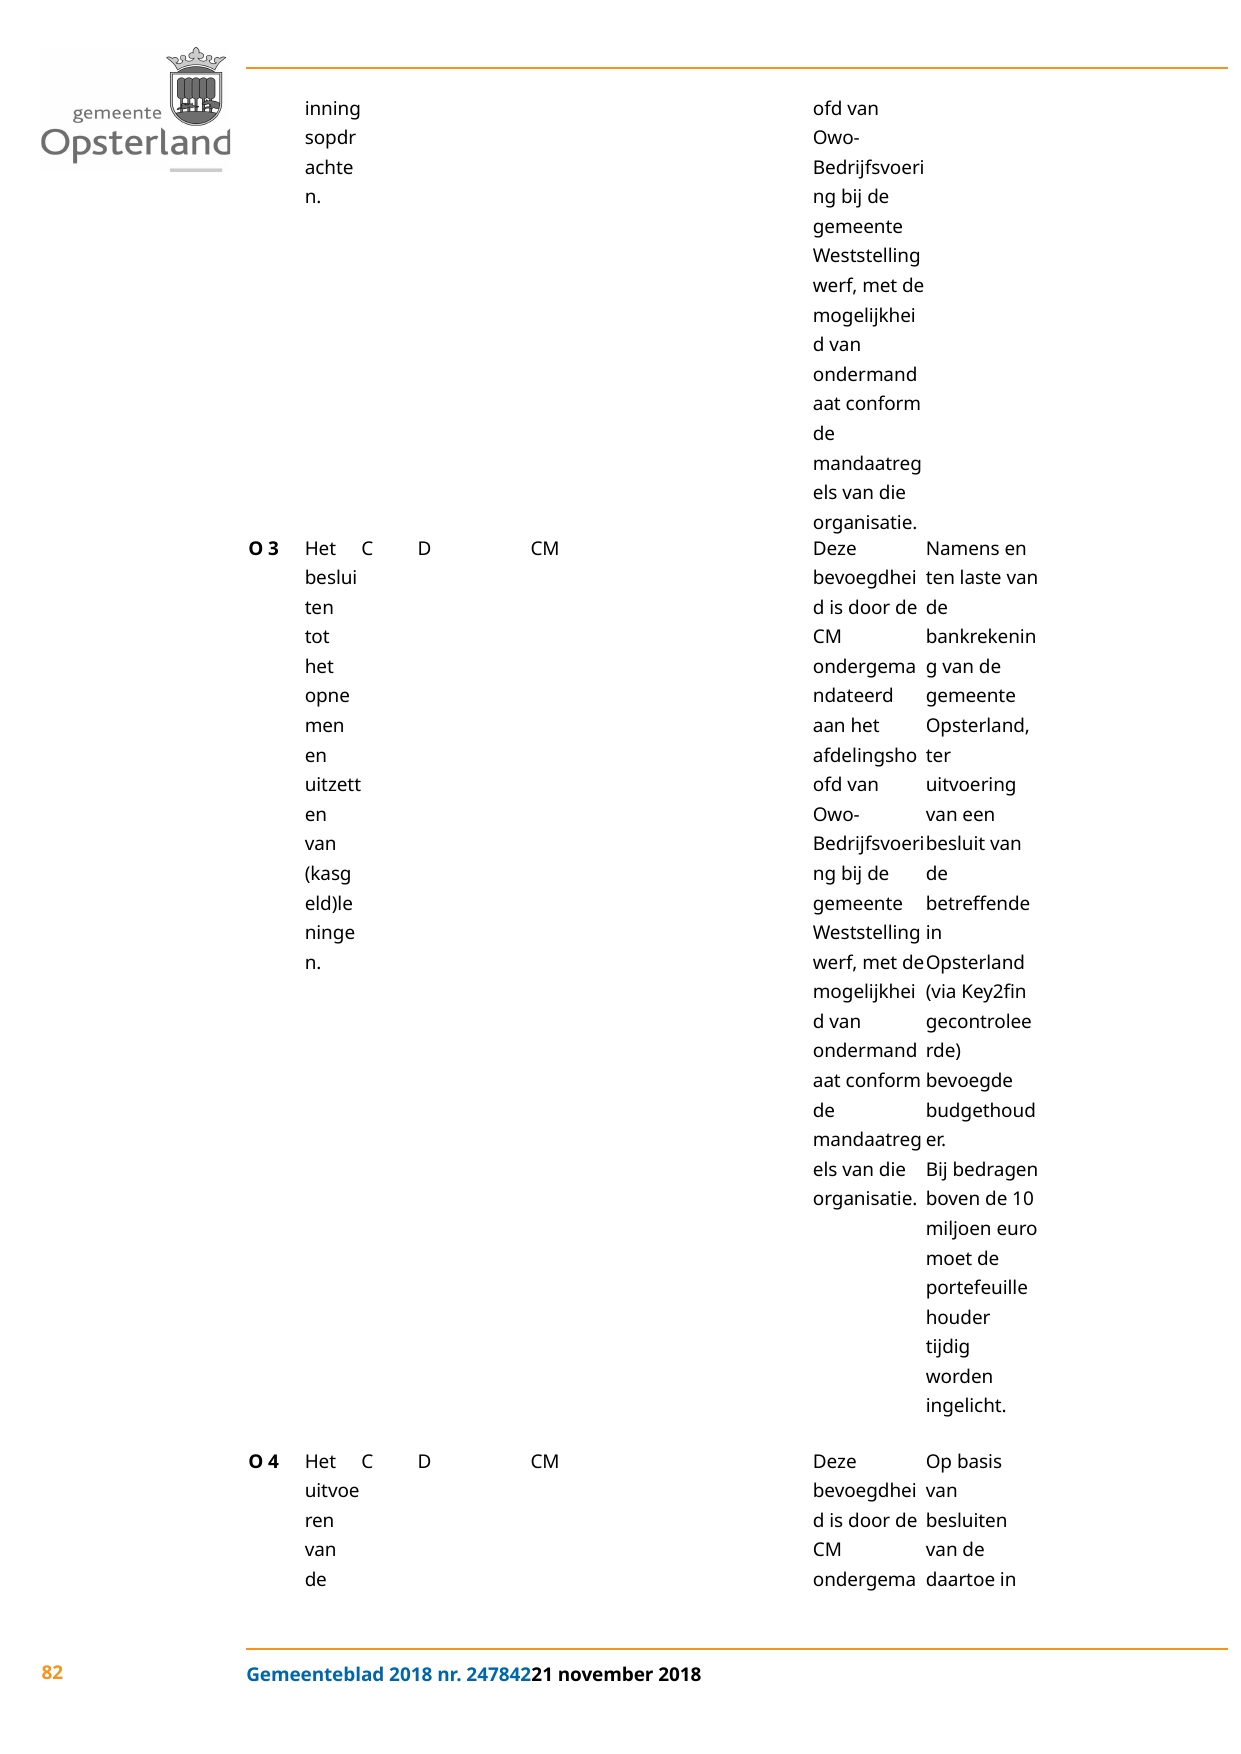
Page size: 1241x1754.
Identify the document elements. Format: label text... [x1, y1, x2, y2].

table_cell Op basis van besluiten van de daartoe in [926, 1448, 1038, 1592]
table_cell D [418, 1448, 530, 1592]
table_cell O 4 [248, 1448, 304, 1592]
table_cell D [418, 535, 530, 1448]
table_cell Het uitvoeren van de [305, 1448, 361, 1592]
table_cell [756, 1448, 813, 1592]
table_cell Deze bevoegdheid is door de CM ondergema [813, 1448, 926, 1592]
table_cell [926, 95, 1038, 535]
table_cell inningsopdrachten. [305, 95, 361, 535]
table_cell [248, 95, 304, 535]
table_cell C [361, 1448, 417, 1592]
table_cell Deze bevoegdheid is door de CM ondergemandateerd aan het afdelingshoofd van Owo-Bedrijfsvoering bij de gemeente Weststellingwerf, met de mogelijkheid van ondermandaat conform de mandaatregels van die organisatie. [813, 535, 926, 1448]
table_cell [418, 95, 530, 535]
table_cell Namens en ten laste van de bankrekening van de gemeente Opsterland, ter uitvoering van een besluit van de betreffende in Opsterland (via Key2fin gecontroleerde) bevoegde budgethouder. Bij bedragen boven de 10 miljoen euro moet de portefeuillehouder tijdig worden ingelicht. [926, 535, 1038, 1448]
table_cell [530, 95, 643, 535]
table_cell Het besluiten tot het opnemen en uitzetten van (kasgeld)leningen. [305, 535, 361, 1448]
picture [41, 47, 231, 172]
table_cell O 3 [248, 535, 304, 1448]
table_cell CM [530, 535, 643, 1448]
table_cell [643, 535, 756, 1448]
table_cell CM [530, 1448, 643, 1592]
table_cell C [361, 535, 417, 1448]
table_cell [361, 95, 417, 535]
table_cell [756, 535, 813, 1448]
table_cell [643, 1448, 756, 1592]
table_cell [756, 95, 813, 535]
table_cell [643, 95, 756, 535]
table_cell ofd van Owo-Bedrijfsvoering bij de gemeente Weststellingwerf, met de mogelijkheid van ondermandaat conform de mandaatregels van die organisatie. [813, 95, 926, 535]
